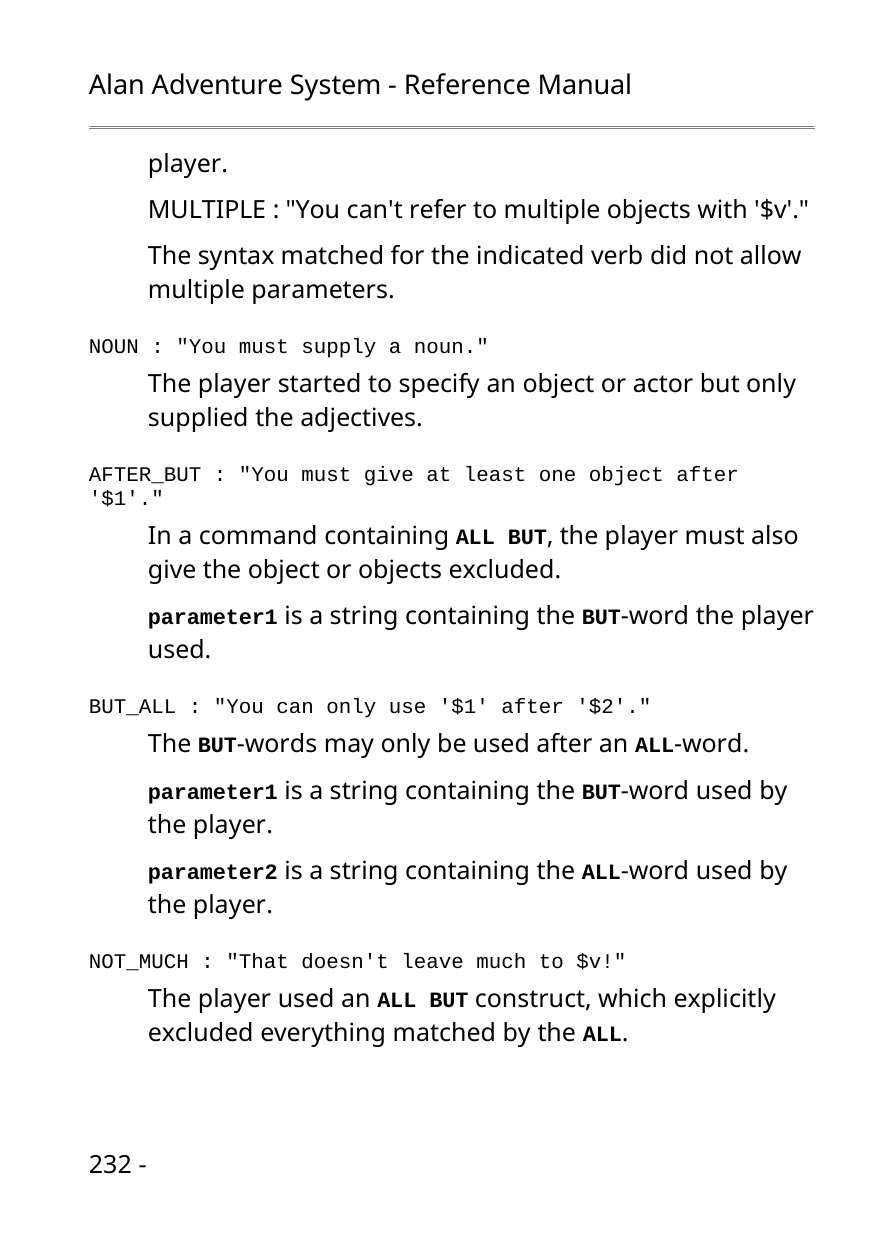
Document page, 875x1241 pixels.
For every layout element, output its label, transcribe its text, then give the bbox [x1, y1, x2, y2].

text parameter2 is a string containing the ALL-word used by the player. [148, 853, 815, 921]
text AFTER_BUT : "You must give at least one object after '$1'." [88, 464, 815, 512]
text NOUN : "You must supply a noun." [88, 336, 815, 360]
text The player used an ALL BUT construct, which explicitly excluded everything matched by the ALL. [148, 981, 815, 1049]
text parameter1 is a string containing the BUT-word used by the player. [148, 773, 815, 841]
text player. [148, 146, 815, 179]
text The syntax matched for the indicated verb did not allow multiple parameters. [148, 238, 815, 306]
text In a command containing ALL BUT, the player must also give the ob­ject or objects excluded. [148, 518, 815, 586]
text BUT_ALL : "You can only use '$1' after '$2'." [88, 696, 815, 720]
text The BUT-words may only be used after an ALL-word. [148, 726, 815, 760]
text The player started to specify an object or actor but only supplied the adjectives. [148, 366, 815, 434]
text MULTIPLE : "You can't refer to multiple objects with '$v'." [148, 192, 815, 226]
text NOT_MUCH : "That doesn't leave much to $v!" [88, 951, 815, 975]
text parameter1 is a string containing the BUT-word the player used. [148, 598, 815, 666]
